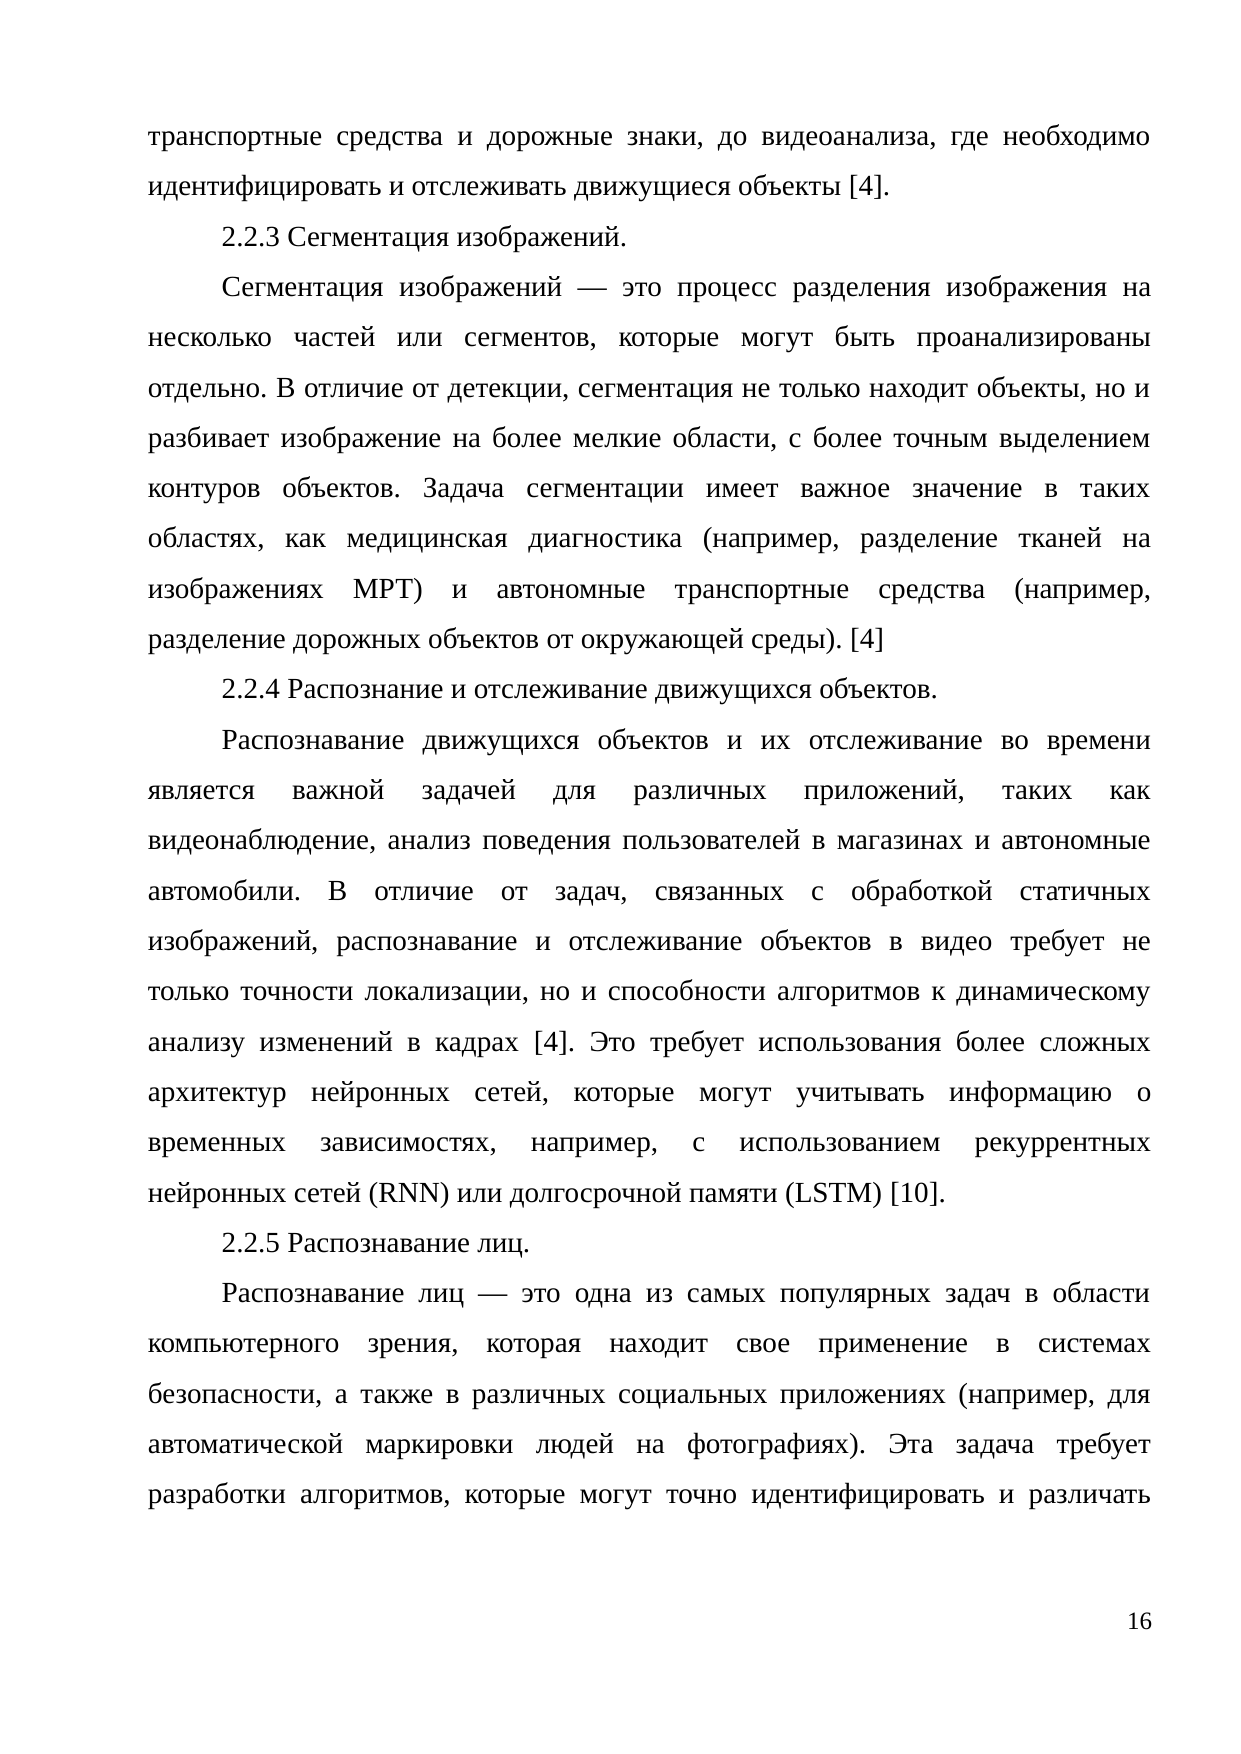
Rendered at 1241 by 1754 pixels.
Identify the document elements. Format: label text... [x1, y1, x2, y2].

text 2.2.4 Распознание и отслеживание движущихся объектов. [148, 672, 1152, 705]
text Распознавание лиц — это одна из самых популярных задач в области компьютерного зрения, которая находит свое применение в системах безопасности, а также в различных социальных приложениях (например, для автоматической маркировки людей на фотографиях). Эта задача требует разработки алгоритмов, которые могут точно идентифицировать и различать [148, 1275, 1152, 1510]
text Сегментация изображений — это процесс разделения изображения на несколько частей или сегментов, которые могут быть проанализированы отдельно. В отличие от детекции, сегментация не только находит объекты, но и разбивает изображение на более мелкие области, с более точным выделением контуров объектов. Задача сегментации имеет важное значение в таких областях, как медицинская диагностика (например, разделение тканей на изображениях МРТ) и автономные транспортные средства (например, разделение дорожных объектов от окружающей среды). [4] [148, 269, 1152, 655]
text Распознавание движущихся объектов и их отслеживание во времени является важной задачей для различных приложений, таких как видеонаблюдение, анализ поведения пользователей в магазинах и автономные автомобили. В отличие от задач, связанных с обработкой статичных изображений, распознавание и отслеживание объектов в видео требует не только точности локализации, но и способности алгоритмов к динамическому анализу изменений в кадрах [4]. Это требует использования более сложных архитектур нейронных сетей, которые могут учитывать информацию о временных зависимостях, например, с использованием рекуррентных нейронных сетей (RNN) или долгосрочной памяти (LSTM) [10]. [148, 722, 1152, 1208]
text транспортные средства и дорожные знаки, до видеоанализа, где необходимо идентифицировать и отслеживать движущиеся объекты [4]. [148, 118, 1152, 202]
text 2.2.5 Распознавание лиц. [148, 1225, 1152, 1258]
text 2.2.3 Сегментация изображений. [148, 219, 1152, 252]
